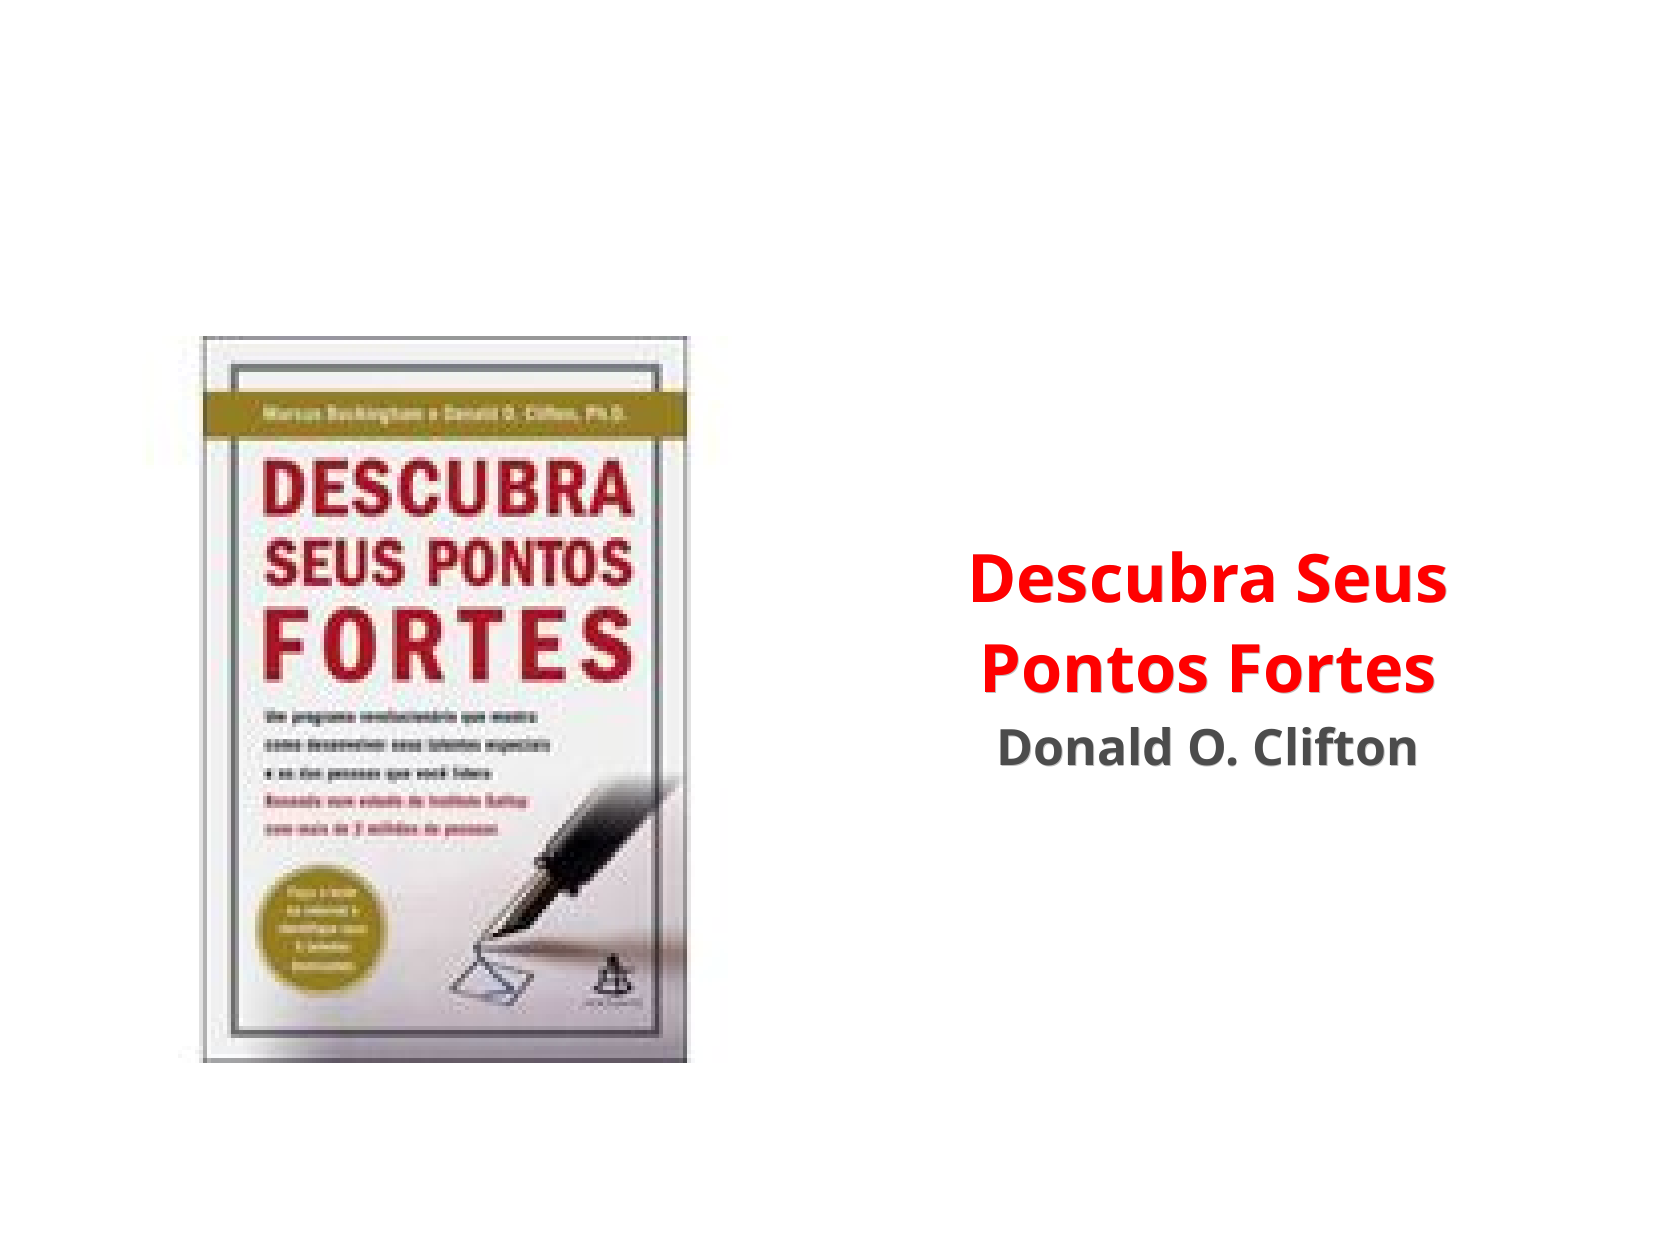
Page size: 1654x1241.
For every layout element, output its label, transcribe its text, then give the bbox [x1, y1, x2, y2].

picture [82, 336, 809, 1063]
list Descubra Seus Pontos Fortes Donald O. Clifton [845, 290, 1572, 1109]
